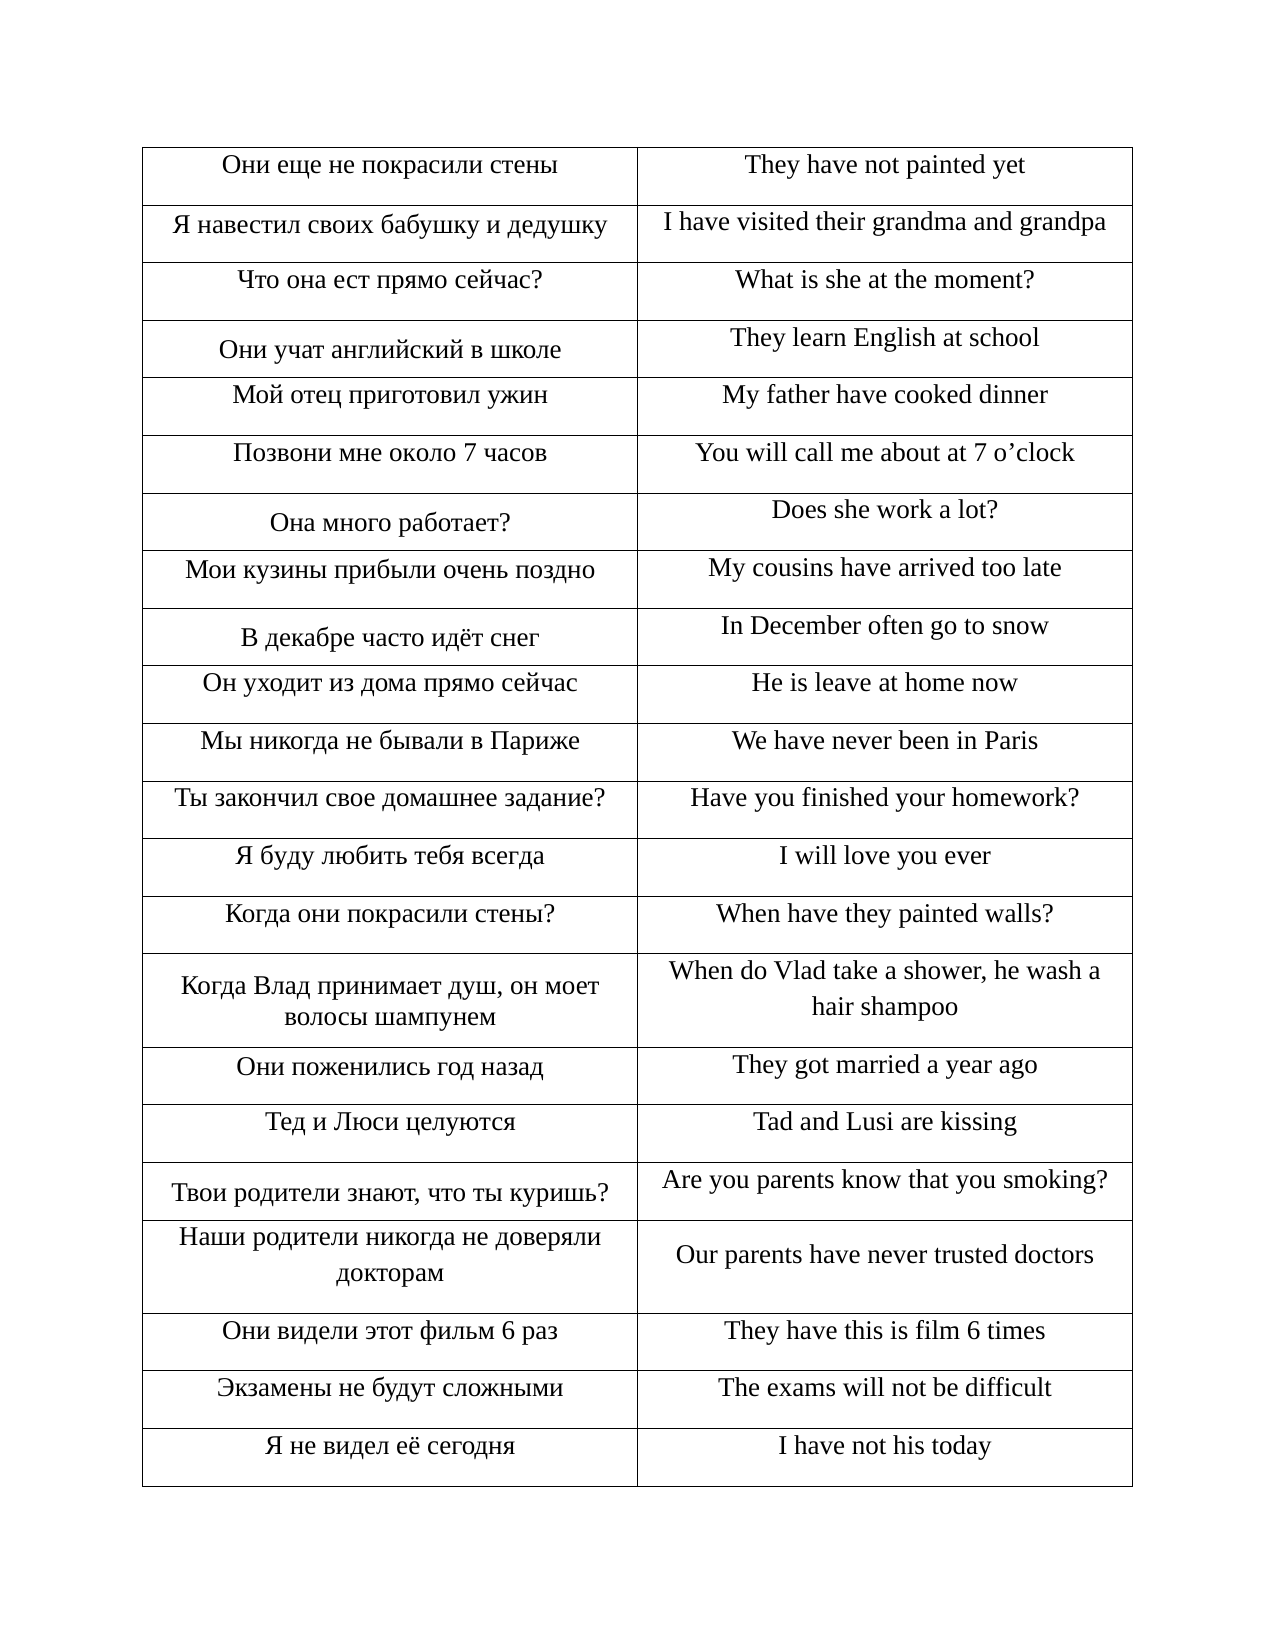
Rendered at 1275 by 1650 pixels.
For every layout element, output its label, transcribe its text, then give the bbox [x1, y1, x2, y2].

table_cell Когда они покрасили стены? [143, 897, 637, 953]
table_cell Что она ест прямо сейчас? [143, 263, 637, 320]
table_cell Does she work a lot? [638, 494, 1132, 550]
table_cell Я навестил своих бабушку и дедушку [143, 206, 637, 262]
table_cell When have they painted walls? [638, 897, 1132, 953]
table_cell Они учат английский в школе [143, 321, 637, 377]
table_cell Мы никогда не бывали в Париже [143, 724, 637, 781]
table_cell Твои родители знают, что ты куришь? [143, 1163, 637, 1219]
table_header They have not painted yet [638, 148, 1132, 204]
table_cell When do Vlad take a shower, he wash a hair shampoo [638, 954, 1132, 1047]
table_cell Have you finished your homework? [638, 782, 1132, 838]
table_cell Когда Влад принимает душ, он моет волосы шампунем [143, 954, 637, 1047]
table_cell The exams will not be difficult [638, 1371, 1132, 1428]
table_cell Позвони мне около 7 часов [143, 436, 637, 492]
table_cell They got married a year ago [638, 1048, 1132, 1104]
table_cell I have not his today [638, 1429, 1132, 1486]
table_cell Экзамены не будут сложными [143, 1371, 637, 1428]
table_cell My father have cooked dinner [638, 378, 1132, 435]
table_header Они еще не покрасили стены [143, 148, 637, 204]
table_cell My cousins have arrived too late [638, 551, 1132, 608]
table_cell Он уходит из дома прямо сейчас [143, 666, 637, 723]
table_cell Our parents have never trusted doctors [638, 1221, 1132, 1313]
table_cell Мой отец приготовил ужин [143, 378, 637, 435]
table_cell What is she at the moment? [638, 263, 1132, 320]
table_cell Она много работает? [143, 494, 637, 550]
table_cell Наши родители никогда не доверяли докторам [143, 1221, 637, 1313]
table_cell В декабре часто идёт снег [143, 609, 637, 665]
table_cell Мои кузины прибыли очень поздно [143, 551, 637, 608]
table_cell In December often go to snow [638, 609, 1132, 665]
table_cell Tad and Lusi are kissing [638, 1105, 1132, 1162]
table_cell Они видели этот фильм 6 раз [143, 1314, 637, 1370]
table_cell I have visited their grandma and grandpa [638, 206, 1132, 262]
table_cell He is leave at home now [638, 666, 1132, 723]
table_cell I will love you ever [638, 839, 1132, 896]
table_cell Я буду любить тебя всегда [143, 839, 637, 896]
table_cell We have never been in Paris [638, 724, 1132, 781]
table_cell Я не видел её сегодня [143, 1429, 637, 1486]
table_cell Are you parents know that you smoking? [638, 1163, 1132, 1219]
table_cell Тед и Люси целуются [143, 1105, 637, 1162]
table_cell They learn English at school [638, 321, 1132, 377]
table_cell You will call me about at 7 o’clock [638, 436, 1132, 492]
table_cell They have this is film 6 times [638, 1314, 1132, 1370]
table_cell Они поженились год назад [143, 1048, 637, 1104]
table_cell Ты закончил свое домашнее задание? [143, 782, 637, 838]
